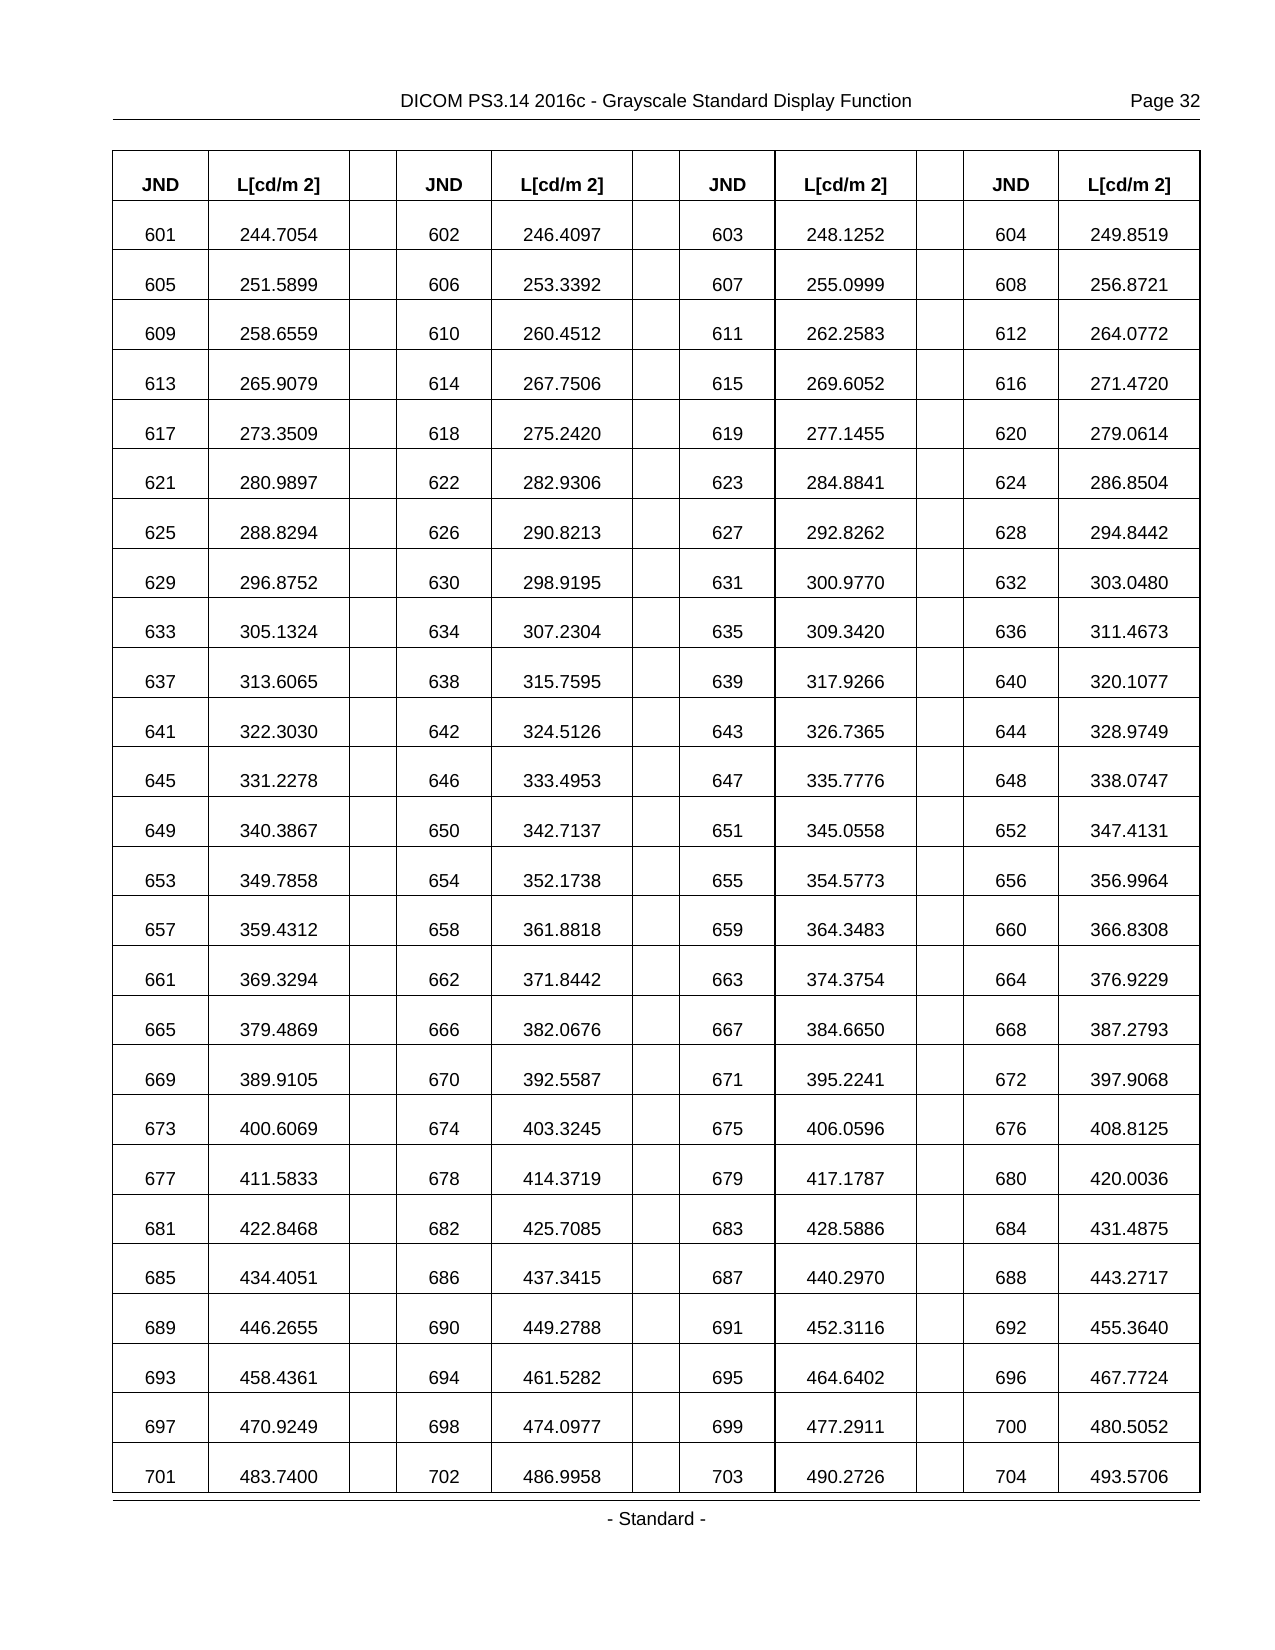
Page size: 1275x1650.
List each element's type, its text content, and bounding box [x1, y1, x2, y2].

table_cell 384.6650 [776, 996, 916, 1044]
table_cell 333.4953 [492, 747, 632, 796]
table_cell 273.3509 [209, 400, 349, 448]
table_cell [917, 896, 963, 945]
table_header L[cd/m 2] [492, 151, 632, 200]
table_cell 249.8519 [1059, 201, 1199, 249]
table_cell 271.4720 [1059, 350, 1199, 398]
table_cell 677 [113, 1145, 208, 1193]
table_cell [633, 1393, 679, 1442]
table_cell 400.6069 [209, 1095, 349, 1144]
table_cell [917, 1095, 963, 1144]
table_cell 477.2911 [776, 1393, 916, 1442]
table_cell 631 [680, 549, 774, 597]
table_cell [633, 698, 679, 746]
table_cell 613 [113, 350, 208, 398]
table_cell 661 [113, 946, 208, 995]
table_cell [350, 1443, 396, 1492]
table_cell 349.7858 [209, 847, 349, 895]
table_cell 458.4361 [209, 1344, 349, 1392]
table_cell 655 [680, 847, 774, 895]
table_cell 653 [113, 847, 208, 895]
table_cell [633, 996, 679, 1044]
table_cell 371.8442 [492, 946, 632, 995]
table_cell 601 [113, 201, 208, 249]
table_cell 309.3420 [776, 598, 916, 647]
table_cell 641 [113, 698, 208, 746]
table_cell [633, 400, 679, 448]
table_cell 627 [680, 499, 774, 547]
table_cell 688 [964, 1244, 1058, 1293]
table_cell 680 [964, 1145, 1058, 1193]
table_cell 642 [397, 698, 491, 746]
table_cell 356.9964 [1059, 847, 1199, 895]
table_cell [917, 449, 963, 498]
table_cell 660 [964, 896, 1058, 945]
table_cell [917, 847, 963, 895]
table_cell 659 [680, 896, 774, 945]
table_header [633, 151, 679, 200]
table_cell [350, 698, 396, 746]
table_cell 280.9897 [209, 449, 349, 498]
table_cell 622 [397, 449, 491, 498]
table_cell [633, 896, 679, 945]
table_cell 664 [964, 946, 1058, 995]
table_header JND [964, 151, 1058, 200]
table_cell 320.1077 [1059, 648, 1199, 697]
table_cell 434.4051 [209, 1244, 349, 1293]
table_cell 639 [680, 648, 774, 697]
table_cell [633, 1195, 679, 1243]
table_cell 264.0772 [1059, 300, 1199, 349]
table_cell 449.2788 [492, 1294, 632, 1342]
table_cell 650 [397, 797, 491, 846]
table_cell 683 [680, 1195, 774, 1243]
table_cell 331.2278 [209, 747, 349, 796]
table_cell 397.9068 [1059, 1045, 1199, 1094]
table_cell 691 [680, 1294, 774, 1342]
table_cell 629 [113, 549, 208, 597]
table_cell 619 [680, 400, 774, 448]
table_cell 654 [397, 847, 491, 895]
table_cell [350, 648, 396, 697]
table_cell 658 [397, 896, 491, 945]
table_cell 275.2420 [492, 400, 632, 448]
table_cell 408.8125 [1059, 1095, 1199, 1144]
table_cell [633, 1095, 679, 1144]
table_cell 690 [397, 1294, 491, 1342]
table_cell 403.3245 [492, 1095, 632, 1144]
table_cell 676 [964, 1095, 1058, 1144]
table_cell [633, 201, 679, 249]
table_cell 669 [113, 1045, 208, 1094]
table_cell 630 [397, 549, 491, 597]
table_cell 290.8213 [492, 499, 632, 547]
table_cell 605 [113, 250, 208, 299]
table_cell 651 [680, 797, 774, 846]
table_cell 387.2793 [1059, 996, 1199, 1044]
table_cell 315.7595 [492, 648, 632, 697]
table_cell 626 [397, 499, 491, 547]
table_cell [350, 747, 396, 796]
table_header JND [680, 151, 774, 200]
table_cell 294.8442 [1059, 499, 1199, 547]
table_cell 647 [680, 747, 774, 796]
table_cell 621 [113, 449, 208, 498]
table_cell 675 [680, 1095, 774, 1144]
table_cell 366.8308 [1059, 896, 1199, 945]
table_cell [633, 1294, 679, 1342]
table_cell 474.0977 [492, 1393, 632, 1442]
table_cell [633, 1244, 679, 1293]
table_cell 652 [964, 797, 1058, 846]
table_cell 376.9229 [1059, 946, 1199, 995]
table_cell 452.3116 [776, 1294, 916, 1342]
table_cell 317.9266 [776, 648, 916, 697]
table_cell [917, 549, 963, 597]
table_cell [350, 499, 396, 547]
table_cell 614 [397, 350, 491, 398]
table_cell [917, 797, 963, 846]
table_cell 411.5833 [209, 1145, 349, 1193]
table_cell 609 [113, 300, 208, 349]
table_cell 298.9195 [492, 549, 632, 597]
table_cell 277.1455 [776, 400, 916, 448]
table_cell [350, 847, 396, 895]
table_cell 324.5126 [492, 698, 632, 746]
table_cell [633, 499, 679, 547]
table_cell 440.2970 [776, 1244, 916, 1293]
table_cell 656 [964, 847, 1058, 895]
table_cell 345.0558 [776, 797, 916, 846]
table_cell 374.3754 [776, 946, 916, 995]
table_cell [917, 1294, 963, 1342]
table_cell 696 [964, 1344, 1058, 1392]
table_cell 244.7054 [209, 201, 349, 249]
table_cell 623 [680, 449, 774, 498]
table_cell 649 [113, 797, 208, 846]
table_cell 455.3640 [1059, 1294, 1199, 1342]
table_cell 296.8752 [209, 549, 349, 597]
table_cell [350, 946, 396, 995]
table_cell [350, 300, 396, 349]
table_cell 265.9079 [209, 350, 349, 398]
table_cell 354.5773 [776, 847, 916, 895]
table_cell [917, 350, 963, 398]
table_cell 672 [964, 1045, 1058, 1094]
table_cell [917, 946, 963, 995]
table_cell [917, 996, 963, 1044]
table_cell 608 [964, 250, 1058, 299]
table_cell 602 [397, 201, 491, 249]
table_cell 697 [113, 1393, 208, 1442]
table_cell [917, 1244, 963, 1293]
table_cell 486.9958 [492, 1443, 632, 1492]
table_cell [917, 250, 963, 299]
table_cell 467.7724 [1059, 1344, 1199, 1392]
table_cell 446.2655 [209, 1294, 349, 1342]
table_cell [350, 1244, 396, 1293]
table_cell 689 [113, 1294, 208, 1342]
table_cell 313.6065 [209, 648, 349, 697]
table_cell [917, 698, 963, 746]
table_cell 443.2717 [1059, 1244, 1199, 1293]
table_cell [917, 1443, 963, 1492]
table_cell 643 [680, 698, 774, 746]
table_cell 618 [397, 400, 491, 448]
table_cell 607 [680, 250, 774, 299]
table_cell 615 [680, 350, 774, 398]
table_cell [633, 946, 679, 995]
table_cell 681 [113, 1195, 208, 1243]
table_cell [350, 449, 396, 498]
table_cell 322.3030 [209, 698, 349, 746]
table_cell 700 [964, 1393, 1058, 1442]
table_cell 663 [680, 946, 774, 995]
table_cell [350, 350, 396, 398]
table_cell 461.5282 [492, 1344, 632, 1392]
table_cell 347.4131 [1059, 797, 1199, 846]
table_cell 686 [397, 1244, 491, 1293]
table_cell [350, 400, 396, 448]
table_cell 612 [964, 300, 1058, 349]
table_cell 662 [397, 946, 491, 995]
table_cell [633, 1443, 679, 1492]
table_cell 684 [964, 1195, 1058, 1243]
table_cell [917, 747, 963, 796]
table_cell 258.6559 [209, 300, 349, 349]
table_cell 392.5587 [492, 1045, 632, 1094]
table_cell 692 [964, 1294, 1058, 1342]
table_cell 687 [680, 1244, 774, 1293]
table_cell [633, 300, 679, 349]
table_cell 668 [964, 996, 1058, 1044]
table_cell 617 [113, 400, 208, 448]
table_cell [633, 449, 679, 498]
table_cell [917, 499, 963, 547]
table_cell 699 [680, 1393, 774, 1442]
table_cell [633, 747, 679, 796]
table_cell 693 [113, 1344, 208, 1392]
table_cell 420.0036 [1059, 1145, 1199, 1193]
table_cell 292.8262 [776, 499, 916, 547]
table_cell [350, 549, 396, 597]
table_cell 606 [397, 250, 491, 299]
table_cell 431.4875 [1059, 1195, 1199, 1243]
table_header [350, 151, 396, 200]
table_cell 269.6052 [776, 350, 916, 398]
table_cell [350, 797, 396, 846]
table_cell 678 [397, 1145, 491, 1193]
table_cell [633, 549, 679, 597]
table_cell 701 [113, 1443, 208, 1492]
table_cell 610 [397, 300, 491, 349]
table_cell 288.8294 [209, 499, 349, 547]
table_cell 636 [964, 598, 1058, 647]
table_cell 694 [397, 1344, 491, 1392]
table_cell [633, 350, 679, 398]
table_cell [917, 1195, 963, 1243]
table_cell 307.2304 [492, 598, 632, 647]
table_cell 624 [964, 449, 1058, 498]
table_cell 305.1324 [209, 598, 349, 647]
table_cell 470.9249 [209, 1393, 349, 1442]
table_cell [350, 598, 396, 647]
table_cell [633, 250, 679, 299]
table_cell [917, 400, 963, 448]
table_cell 632 [964, 549, 1058, 597]
table_header [917, 151, 963, 200]
table_cell 666 [397, 996, 491, 1044]
table_cell 695 [680, 1344, 774, 1392]
table_cell [633, 648, 679, 697]
table_cell [350, 1095, 396, 1144]
table_cell [633, 797, 679, 846]
table_cell 382.0676 [492, 996, 632, 1044]
table_cell 342.7137 [492, 797, 632, 846]
table_cell 685 [113, 1244, 208, 1293]
table_cell 640 [964, 648, 1058, 697]
table_cell 256.8721 [1059, 250, 1199, 299]
table_cell 645 [113, 747, 208, 796]
table_cell 611 [680, 300, 774, 349]
table_cell [917, 300, 963, 349]
table_cell [633, 1344, 679, 1392]
table_cell 625 [113, 499, 208, 547]
table_cell 638 [397, 648, 491, 697]
table_cell [917, 201, 963, 249]
table_cell 620 [964, 400, 1058, 448]
table_header JND [113, 151, 208, 200]
table_cell [917, 1393, 963, 1442]
table_cell 674 [397, 1095, 491, 1144]
table_cell 338.0747 [1059, 747, 1199, 796]
table_cell 646 [397, 747, 491, 796]
table_cell [917, 1145, 963, 1193]
table_header L[cd/m 2] [209, 151, 349, 200]
table_cell 395.2241 [776, 1045, 916, 1094]
table_cell [917, 1344, 963, 1392]
table_cell 251.5899 [209, 250, 349, 299]
table_cell 326.7365 [776, 698, 916, 746]
table_cell 671 [680, 1045, 774, 1094]
table_cell 704 [964, 1443, 1058, 1492]
table_cell 616 [964, 350, 1058, 398]
table_cell [917, 648, 963, 697]
table_cell [633, 847, 679, 895]
table_cell 437.3415 [492, 1244, 632, 1293]
table_cell 480.5052 [1059, 1393, 1199, 1442]
table_cell 679 [680, 1145, 774, 1193]
table_cell 303.0480 [1059, 549, 1199, 597]
table_cell 328.9749 [1059, 698, 1199, 746]
table_cell 665 [113, 996, 208, 1044]
table_cell 670 [397, 1045, 491, 1094]
table_cell 246.4097 [492, 201, 632, 249]
table_cell 493.5706 [1059, 1443, 1199, 1492]
table_cell 284.8841 [776, 449, 916, 498]
table_cell 628 [964, 499, 1058, 547]
table_cell 682 [397, 1195, 491, 1243]
table_cell 464.6402 [776, 1344, 916, 1392]
table_cell 267.7506 [492, 350, 632, 398]
table_cell 282.9306 [492, 449, 632, 498]
table_cell 490.2726 [776, 1443, 916, 1492]
table_cell 359.4312 [209, 896, 349, 945]
table_cell 667 [680, 996, 774, 1044]
table_header L[cd/m 2] [776, 151, 916, 200]
table_cell 369.3294 [209, 946, 349, 995]
table_cell 361.8818 [492, 896, 632, 945]
table_cell 702 [397, 1443, 491, 1492]
table_cell 389.9105 [209, 1045, 349, 1094]
table_cell 428.5886 [776, 1195, 916, 1243]
table_cell 603 [680, 201, 774, 249]
table_cell 335.7776 [776, 747, 916, 796]
table_cell 657 [113, 896, 208, 945]
table_cell [350, 896, 396, 945]
table_cell 483.7400 [209, 1443, 349, 1492]
table_header L[cd/m 2] [1059, 151, 1199, 200]
table_cell 279.0614 [1059, 400, 1199, 448]
table_cell [350, 1045, 396, 1094]
table_cell 673 [113, 1095, 208, 1144]
table_cell [633, 1045, 679, 1094]
table_cell 253.3392 [492, 250, 632, 299]
table_cell 634 [397, 598, 491, 647]
table_cell 364.3483 [776, 896, 916, 945]
table_cell 635 [680, 598, 774, 647]
table_cell 703 [680, 1443, 774, 1492]
table_cell 379.4869 [209, 996, 349, 1044]
table_cell 352.1738 [492, 847, 632, 895]
table_cell 422.8468 [209, 1195, 349, 1243]
table_cell [633, 1145, 679, 1193]
table_cell 286.8504 [1059, 449, 1199, 498]
table_cell 644 [964, 698, 1058, 746]
table_cell [350, 201, 396, 249]
table_cell 262.2583 [776, 300, 916, 349]
table_cell [350, 1195, 396, 1243]
table_cell 311.4673 [1059, 598, 1199, 647]
table_cell 417.1787 [776, 1145, 916, 1193]
table_cell [633, 598, 679, 647]
table_cell 248.1252 [776, 201, 916, 249]
table_cell [917, 1045, 963, 1094]
table_cell 633 [113, 598, 208, 647]
table_cell 406.0596 [776, 1095, 916, 1144]
table_header JND [397, 151, 491, 200]
table_cell [350, 1393, 396, 1442]
table_cell [350, 996, 396, 1044]
table_cell 260.4512 [492, 300, 632, 349]
table_cell 425.7085 [492, 1195, 632, 1243]
table_cell [350, 1344, 396, 1392]
table_cell 340.3867 [209, 797, 349, 846]
table_cell 414.3719 [492, 1145, 632, 1193]
table_cell 698 [397, 1393, 491, 1442]
table_cell 637 [113, 648, 208, 697]
table_cell 648 [964, 747, 1058, 796]
table_cell 300.9770 [776, 549, 916, 597]
table_cell [917, 598, 963, 647]
table_cell [350, 1294, 396, 1342]
table_cell 604 [964, 201, 1058, 249]
table_cell [350, 250, 396, 299]
table_cell [350, 1145, 396, 1193]
table_cell 255.0999 [776, 250, 916, 299]
